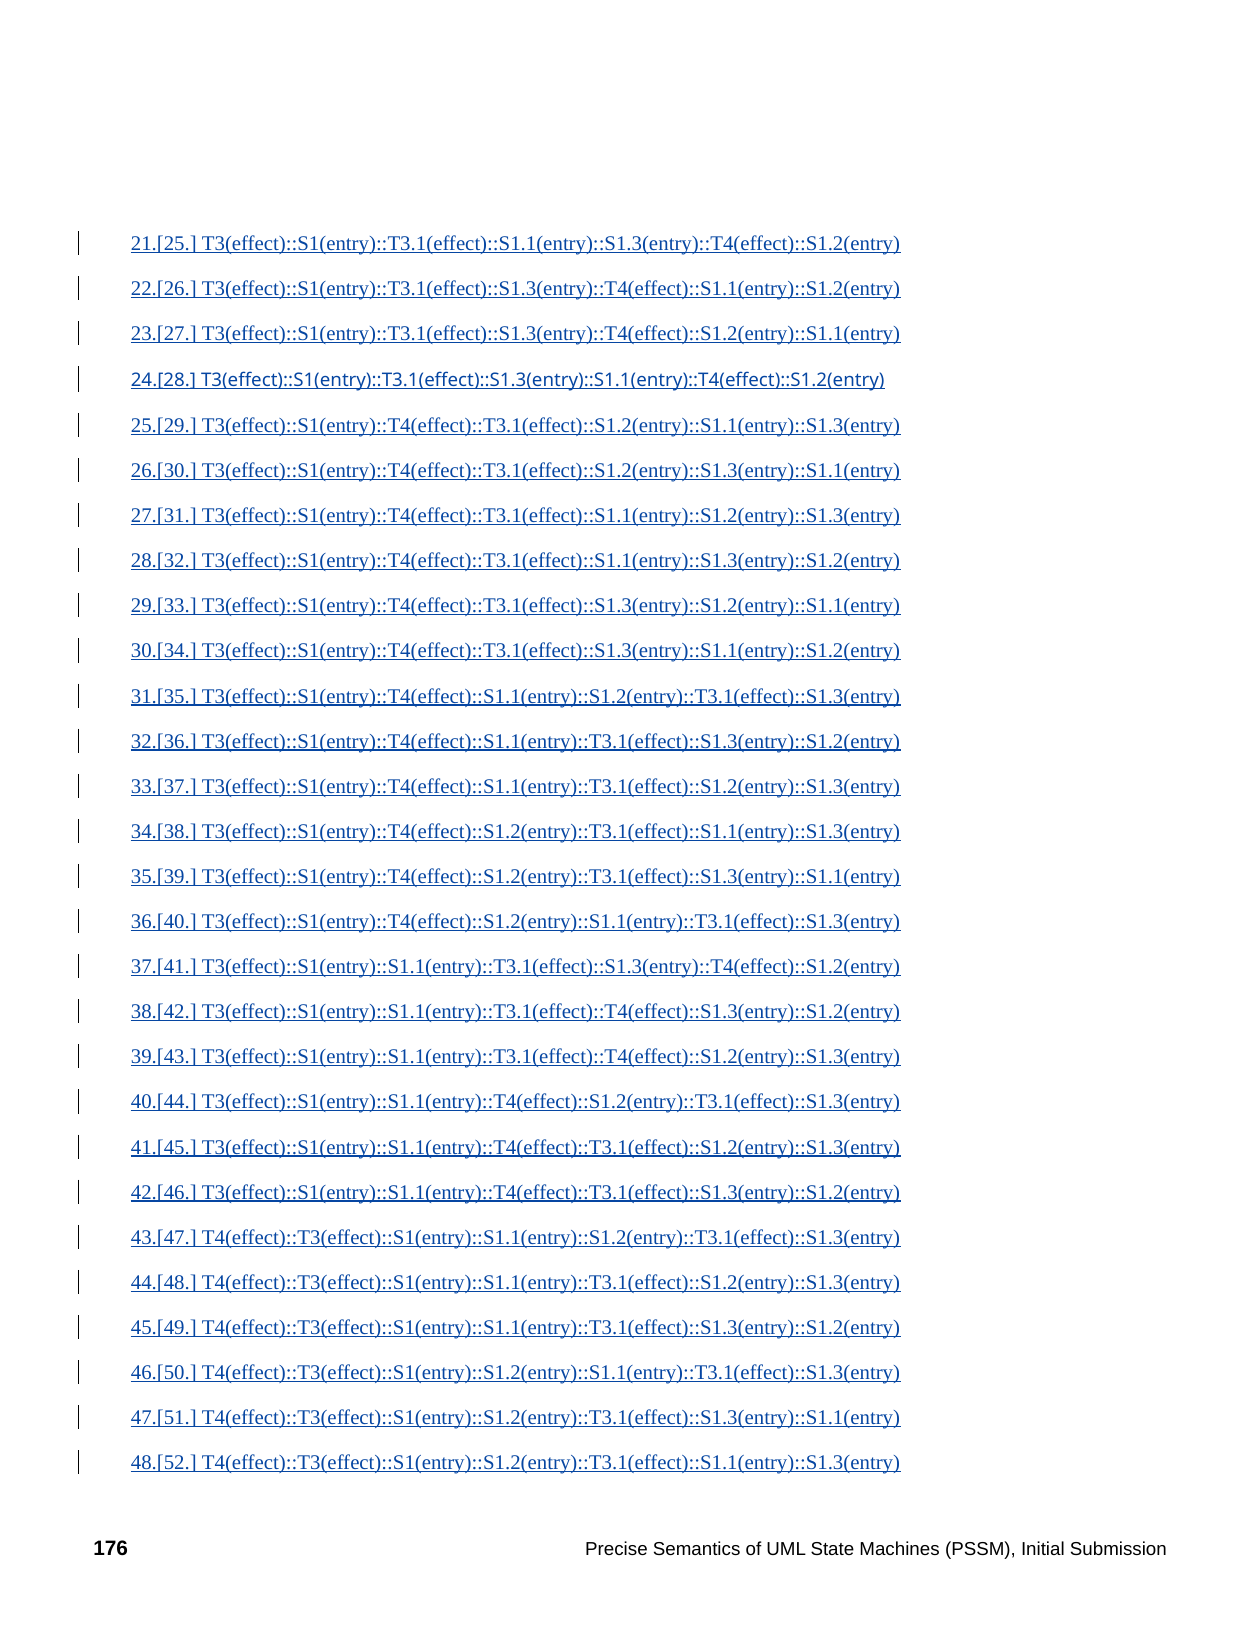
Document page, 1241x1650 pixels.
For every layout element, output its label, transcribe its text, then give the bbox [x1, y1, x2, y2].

list T3(effect)::S1(entry)::T4(effect)::T3.1(effect)::S1.3(entry)::S1.2(entry)::S1.1(entry) [131, 593, 1164, 617]
list T3(effect)::S1(entry)::T4(effect)::T3.1(effect)::S1.2(entry)::S1.3(entry)::S1.1(entry) [131, 458, 1164, 482]
list T3(effect)::S1(entry)::S1.1(entry)::T3.1(effect)::T4(effect)::S1.3(entry)::S1.2(entry) [131, 999, 1164, 1023]
list T4(effect)::T3(effect)::S1(entry)::S1.1(entry)::T3.1(effect)::S1.3(entry)::S1.2(entry) [131, 1315, 1164, 1339]
list T4(effect)::T3(effect)::S1(entry)::S1.2(entry)::S1.1(entry)::T3.1(effect)::S1.3(entry) [131, 1360, 1164, 1384]
list T3(effect)::S1(entry)::T3.1(effect)::S1.3(entry)::T4(effect)::S1.2(entry)::S1.1(entry) [131, 321, 1164, 345]
list T3(effect)::S1(entry)::T3.1(effect)::S1.3(entry)::T4(effect)::S1.1(entry)::S1.2(entry) [131, 276, 1164, 300]
list T3(effect)::S1(entry)::T4(effect)::S1.2(entry)::T3.1(effect)::S1.1(entry)::S1.3(entry) [131, 819, 1164, 843]
list T3(effect)::S1(entry)::S1.1(entry)::T4(effect)::T3.1(effect)::S1.3(entry)::S1.2(entry) [131, 1180, 1164, 1204]
list T3(effect)::S1(entry)::S1.1(entry)::T4(effect)::S1.2(entry)::T3.1(effect)::S1.3(entry) [131, 1089, 1164, 1113]
list T3(effect)::S1(entry)::S1.1(entry)::T3.1(effect)::S1.3(entry)::T4(effect)::S1.2(entry) [131, 954, 1164, 978]
list T4(effect)::T3(effect)::S1(entry)::S1.1(entry)::T3.1(effect)::S1.2(entry)::S1.3(entry) [131, 1270, 1164, 1294]
list T4(effect)::T3(effect)::S1(entry)::S1.1(entry)::S1.2(entry)::T3.1(effect)::S1.3(entry) [131, 1225, 1164, 1249]
list T3(effect)::S1(entry)::T3.1(effect)::S1.1(entry)::S1.3(entry)::T4(effect)::S1.2(entry) [131, 231, 1164, 255]
list T3(effect)::S1(entry)::T4(effect)::S1.1(entry)::T3.1(effect)::S1.2(entry)::S1.3(entry) [131, 774, 1164, 798]
list T3(effect)::S1(entry)::S1.1(entry)::T3.1(effect)::T4(effect)::S1.2(entry)::S1.3(entry) [131, 1044, 1164, 1068]
list T3(effect)::S1(entry)::T4(effect)::S1.2(entry)::S1.1(entry)::T3.1(effect)::S1.3(entry) [131, 909, 1164, 933]
list T3(effect)::S1(entry)::S1.1(entry)::T4(effect)::T3.1(effect)::S1.2(entry)::S1.3(entry) [131, 1134, 1164, 1159]
list T3(effect)::S1(entry)::T4(effect)::S1.1(entry)::S1.2(entry)::T3.1(effect)::S1.3(entry) [131, 683, 1164, 708]
list T4(effect)::T3(effect)::S1(entry)::S1.2(entry)::T3.1(effect)::S1.1(entry)::S1.3(entry) [131, 1450, 1164, 1474]
list T3(effect)::S1(entry)::T4(effect)::T3.1(effect)::S1.1(entry)::S1.3(entry)::S1.2(entry) [131, 548, 1164, 572]
list T4(effect)::T3(effect)::S1(entry)::S1.2(entry)::T3.1(effect)::S1.3(entry)::S1.1(entry) [131, 1405, 1164, 1429]
list T3(effect)::S1(entry)::T4(effect)::S1.1(entry)::T3.1(effect)::S1.3(entry)::S1.2(entry) [131, 729, 1164, 753]
list T3(effect)::S1(entry)::T4(effect)::T3.1(effect)::S1.2(entry)::S1.1(entry)::S1.3(entry) [131, 413, 1164, 437]
list T3(effect)::S1(entry)::T4(effect)::S1.2(entry)::T3.1(effect)::S1.3(entry)::S1.1(entry) [131, 864, 1164, 888]
list T3(effect)::S1(entry)::T4(effect)::T3.1(effect)::S1.1(entry)::S1.2(entry)::S1.3(entry) [131, 503, 1164, 527]
list T3(effect)::S1(entry)::T4(effect)::T3.1(effect)::S1.3(entry)::S1.1(entry)::S1.2(entry) [131, 638, 1164, 662]
list T3(effect)::S1(entry)::T3.1(effect)::S1.3(entry)::S1.1(entry)::T4(effect)::S1.2(entry) [131, 366, 1164, 392]
